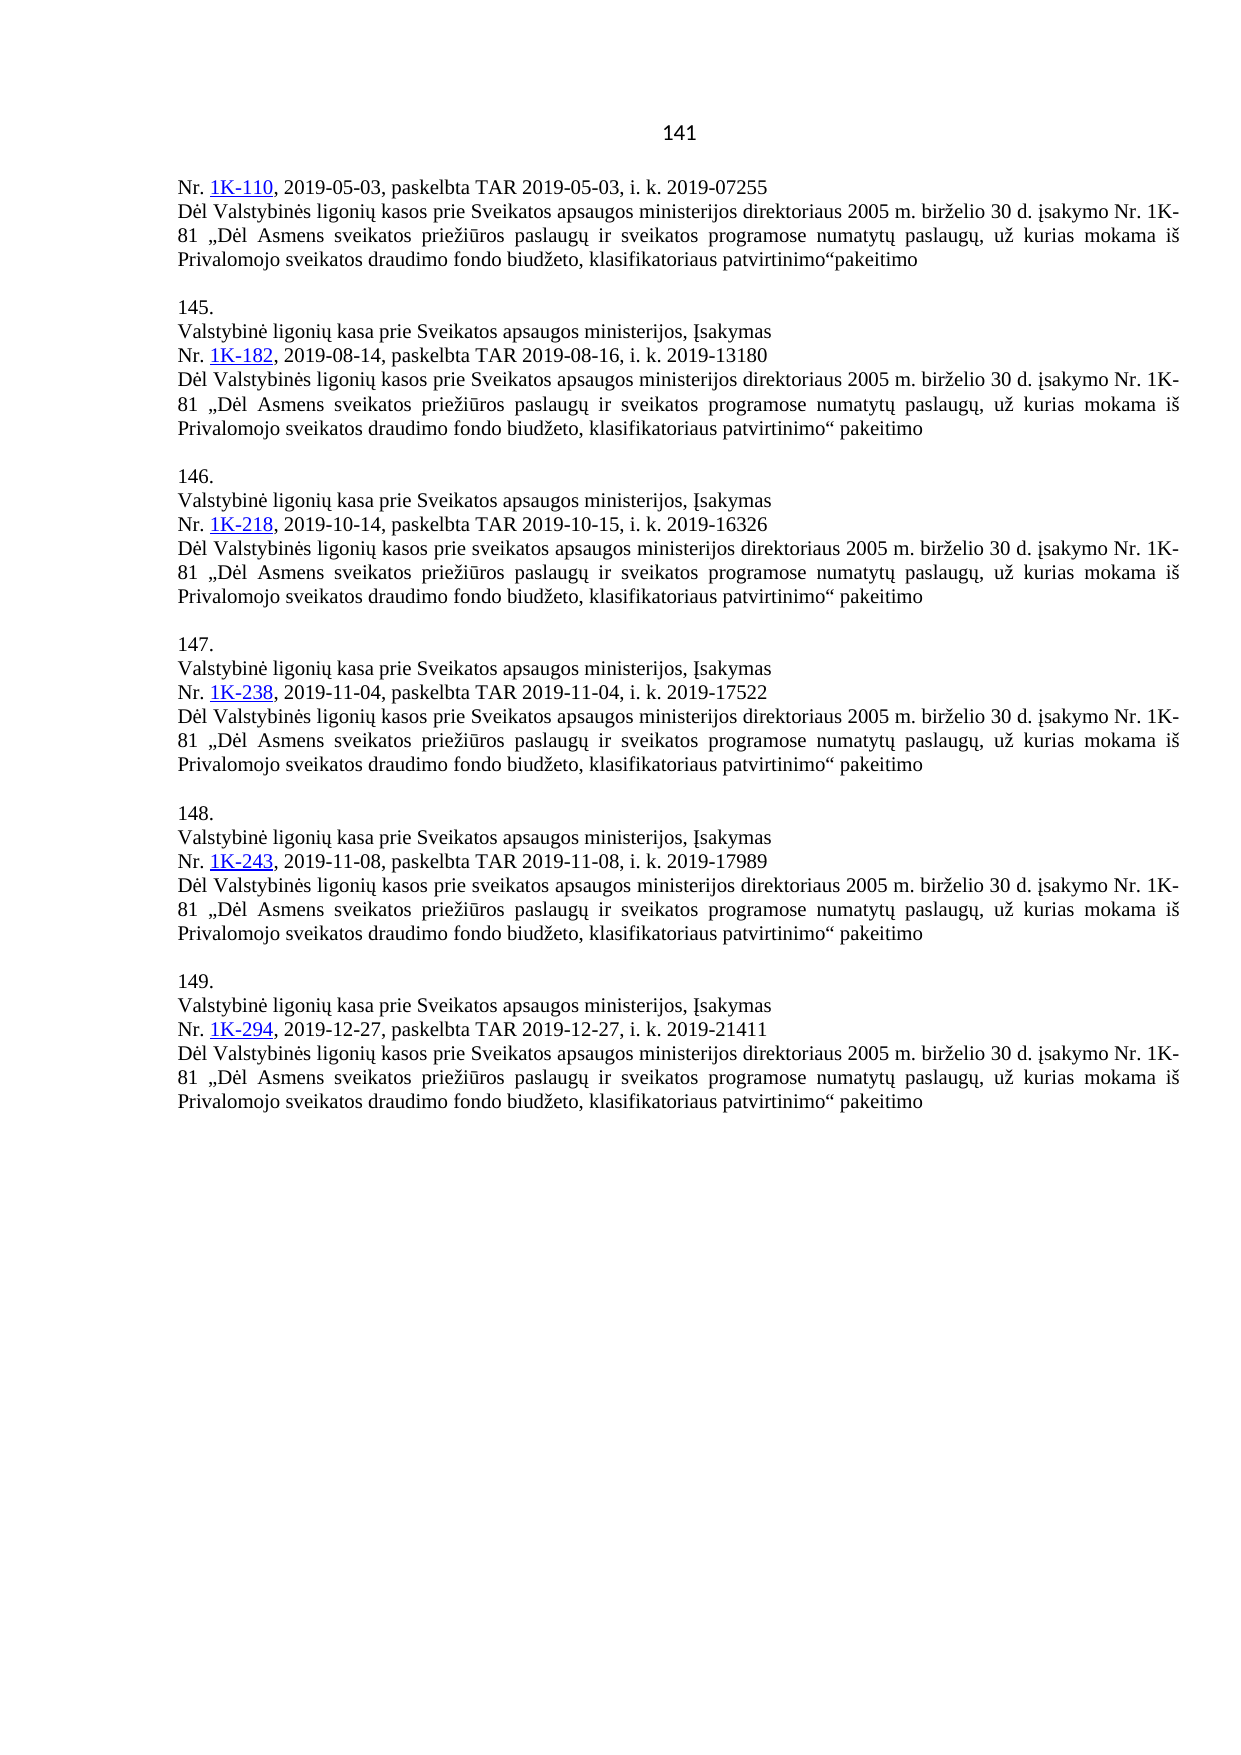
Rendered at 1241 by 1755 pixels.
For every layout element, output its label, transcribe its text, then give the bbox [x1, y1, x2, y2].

text 146. [177, 464, 1181, 488]
text 145. [177, 295, 1181, 319]
text 147. [177, 632, 1181, 656]
text Valstybinė ligonių kasa prie Sveikatos apsaugos ministerijos, Įsakymas [177, 656, 1181, 680]
text Dėl Valstybinės ligonių kasos prie sveikatos apsaugos ministerijos direktoriaus 2005 m. birželio 30 d. įsakymo Nr. 1K-81 „Dėl Asmens sveikatos priežiūros paslaugų ir sveikatos programose numatytų paslaugų, už kurias mokama iš Privalomojo sveikatos draudimo fondo biudžeto, klasifikatoriaus patvirtinimo“ pakeitimo [177, 873, 1181, 945]
text Nr. 1K-243, 2019-11-08, paskelbta TAR 2019-11-08, i. k. 2019-17989 [177, 849, 1181, 873]
text Nr. 1K-110, 2019-05-03, paskelbta TAR 2019-05-03, i. k. 2019-07255 [177, 175, 1181, 199]
text Valstybinė ligonių kasa prie Sveikatos apsaugos ministerijos, Įsakymas [177, 488, 1181, 512]
text Nr. 1K-218, 2019-10-14, paskelbta TAR 2019-10-15, i. k. 2019-16326 [177, 512, 1181, 536]
text Dėl Valstybinės ligonių kasos prie Sveikatos apsaugos ministerijos direktoriaus 2005 m. birželio 30 d. įsakymo Nr. 1K-81 „Dėl Asmens sveikatos priežiūros paslaugų ir sveikatos programose numatytų paslaugų, už kurias mokama iš Privalomojo sveikatos draudimo fondo biudžeto, klasifikatoriaus patvirtinimo“pakeitimo [177, 199, 1181, 271]
text Nr. 1K-294, 2019-12-27, paskelbta TAR 2019-12-27, i. k. 2019-21411 [177, 1017, 1181, 1041]
text Dėl Valstybinės ligonių kasos prie Sveikatos apsaugos ministerijos direktoriaus 2005 m. birželio 30 d. įsakymo Nr. 1K-81 „Dėl Asmens sveikatos priežiūros paslaugų ir sveikatos programose numatytų paslaugų, už kurias mokama iš Privalomojo sveikatos draudimo fondo biudžeto, klasifikatoriaus patvirtinimo“ pakeitimo [177, 1041, 1181, 1113]
text Valstybinė ligonių kasa prie Sveikatos apsaugos ministerijos, Įsakymas [177, 319, 1181, 343]
text Valstybinė ligonių kasa prie Sveikatos apsaugos ministerijos, Įsakymas [177, 824, 1181, 849]
text Nr. 1K-238, 2019-11-04, paskelbta TAR 2019-11-04, i. k. 2019-17522 [177, 680, 1181, 704]
text Dėl Valstybinės ligonių kasos prie Sveikatos apsaugos ministerijos direktoriaus 2005 m. birželio 30 d. įsakymo Nr. 1K-81 „Dėl Asmens sveikatos priežiūros paslaugų ir sveikatos programose numatytų paslaugų, už kurias mokama iš Privalomojo sveikatos draudimo fondo biudžeto, klasifikatoriaus patvirtinimo“ pakeitimo [177, 704, 1181, 776]
text Valstybinė ligonių kasa prie Sveikatos apsaugos ministerijos, Įsakymas [177, 993, 1181, 1017]
text 149. [177, 969, 1181, 993]
text 148. [177, 801, 1181, 824]
text Dėl Valstybinės ligonių kasos prie sveikatos apsaugos ministerijos direktoriaus 2005 m. birželio 30 d. įsakymo Nr. 1K-81 „Dėl Asmens sveikatos priežiūros paslaugų ir sveikatos programose numatytų paslaugų, už kurias mokama iš Privalomojo sveikatos draudimo fondo biudžeto, klasifikatoriaus patvirtinimo“ pakeitimo [177, 536, 1181, 608]
text Nr. 1K-182, 2019-08-14, paskelbta TAR 2019-08-16, i. k. 2019-13180 [177, 343, 1181, 367]
text Dėl Valstybinės ligonių kasos prie Sveikatos apsaugos ministerijos direktoriaus 2005 m. birželio 30 d. įsakymo Nr. 1K-81 „Dėl Asmens sveikatos priežiūros paslaugų ir sveikatos programose numatytų paslaugų, už kurias mokama iš Privalomojo sveikatos draudimo fondo biudžeto, klasifikatoriaus patvirtinimo“ pakeitimo [177, 367, 1181, 439]
